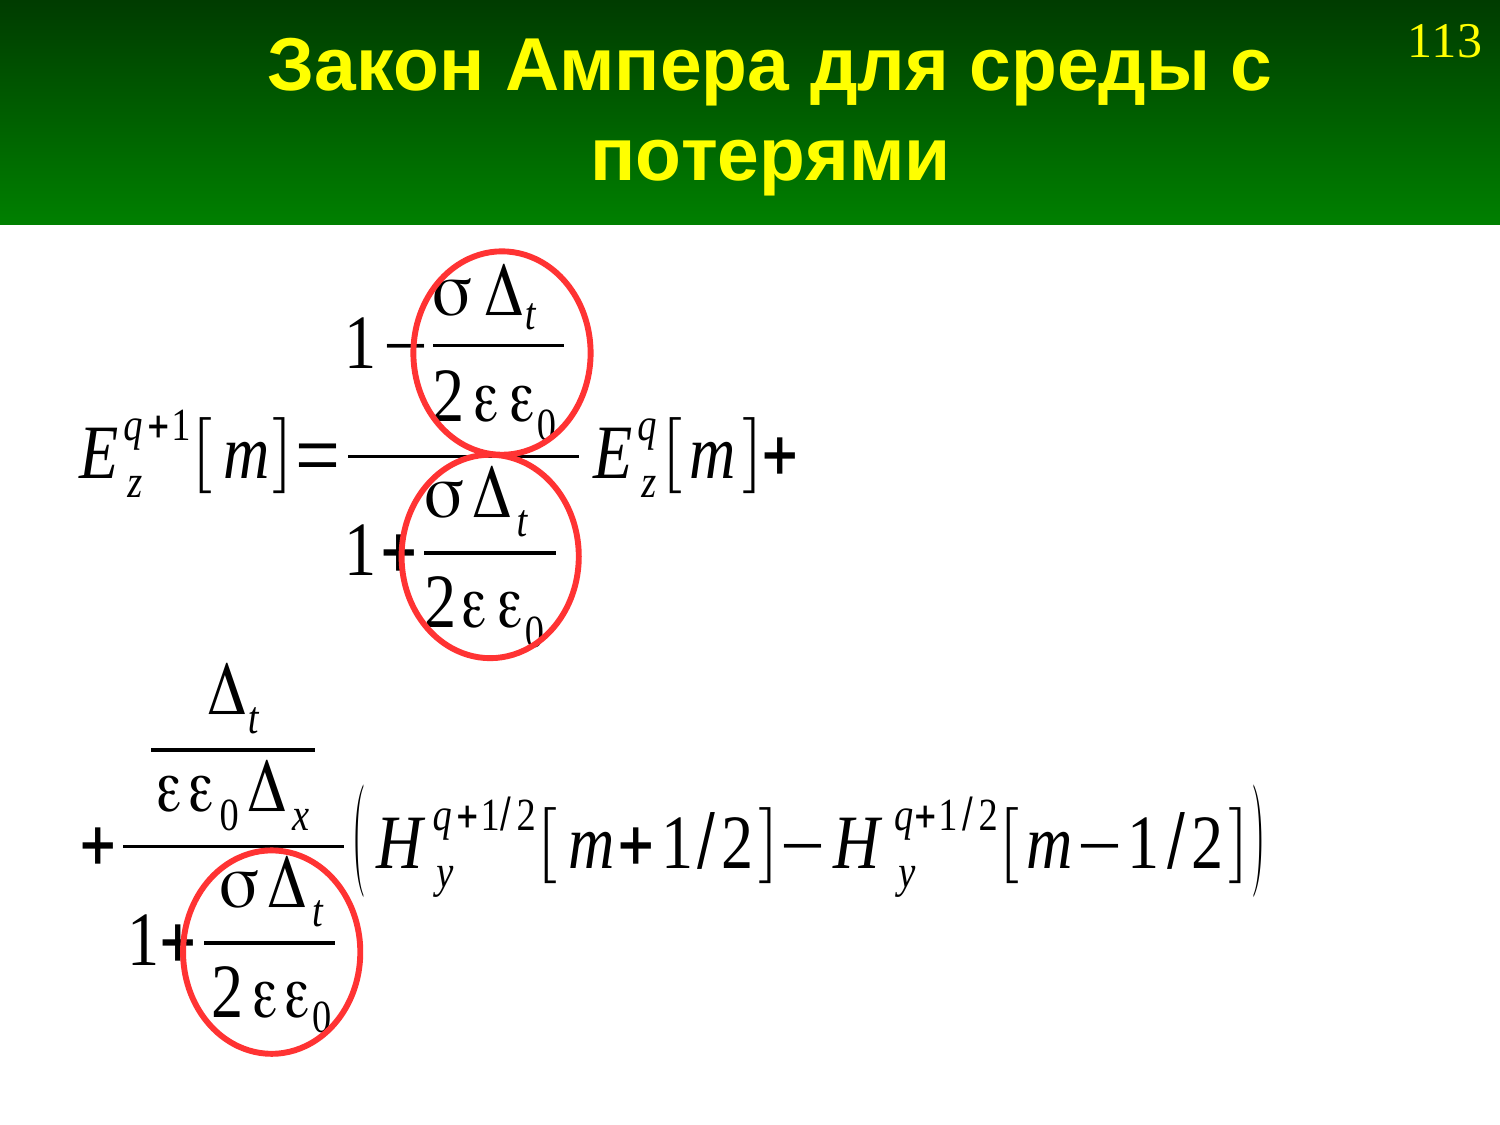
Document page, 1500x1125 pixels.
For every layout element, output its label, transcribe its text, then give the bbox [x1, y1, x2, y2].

chart [417, 257, 587, 451]
chart [187, 854, 357, 1045]
chart [405, 458, 575, 655]
title Закон Ампера для среды с потерями [100, 7, 1441, 204]
chart [59, 257, 1279, 1045]
